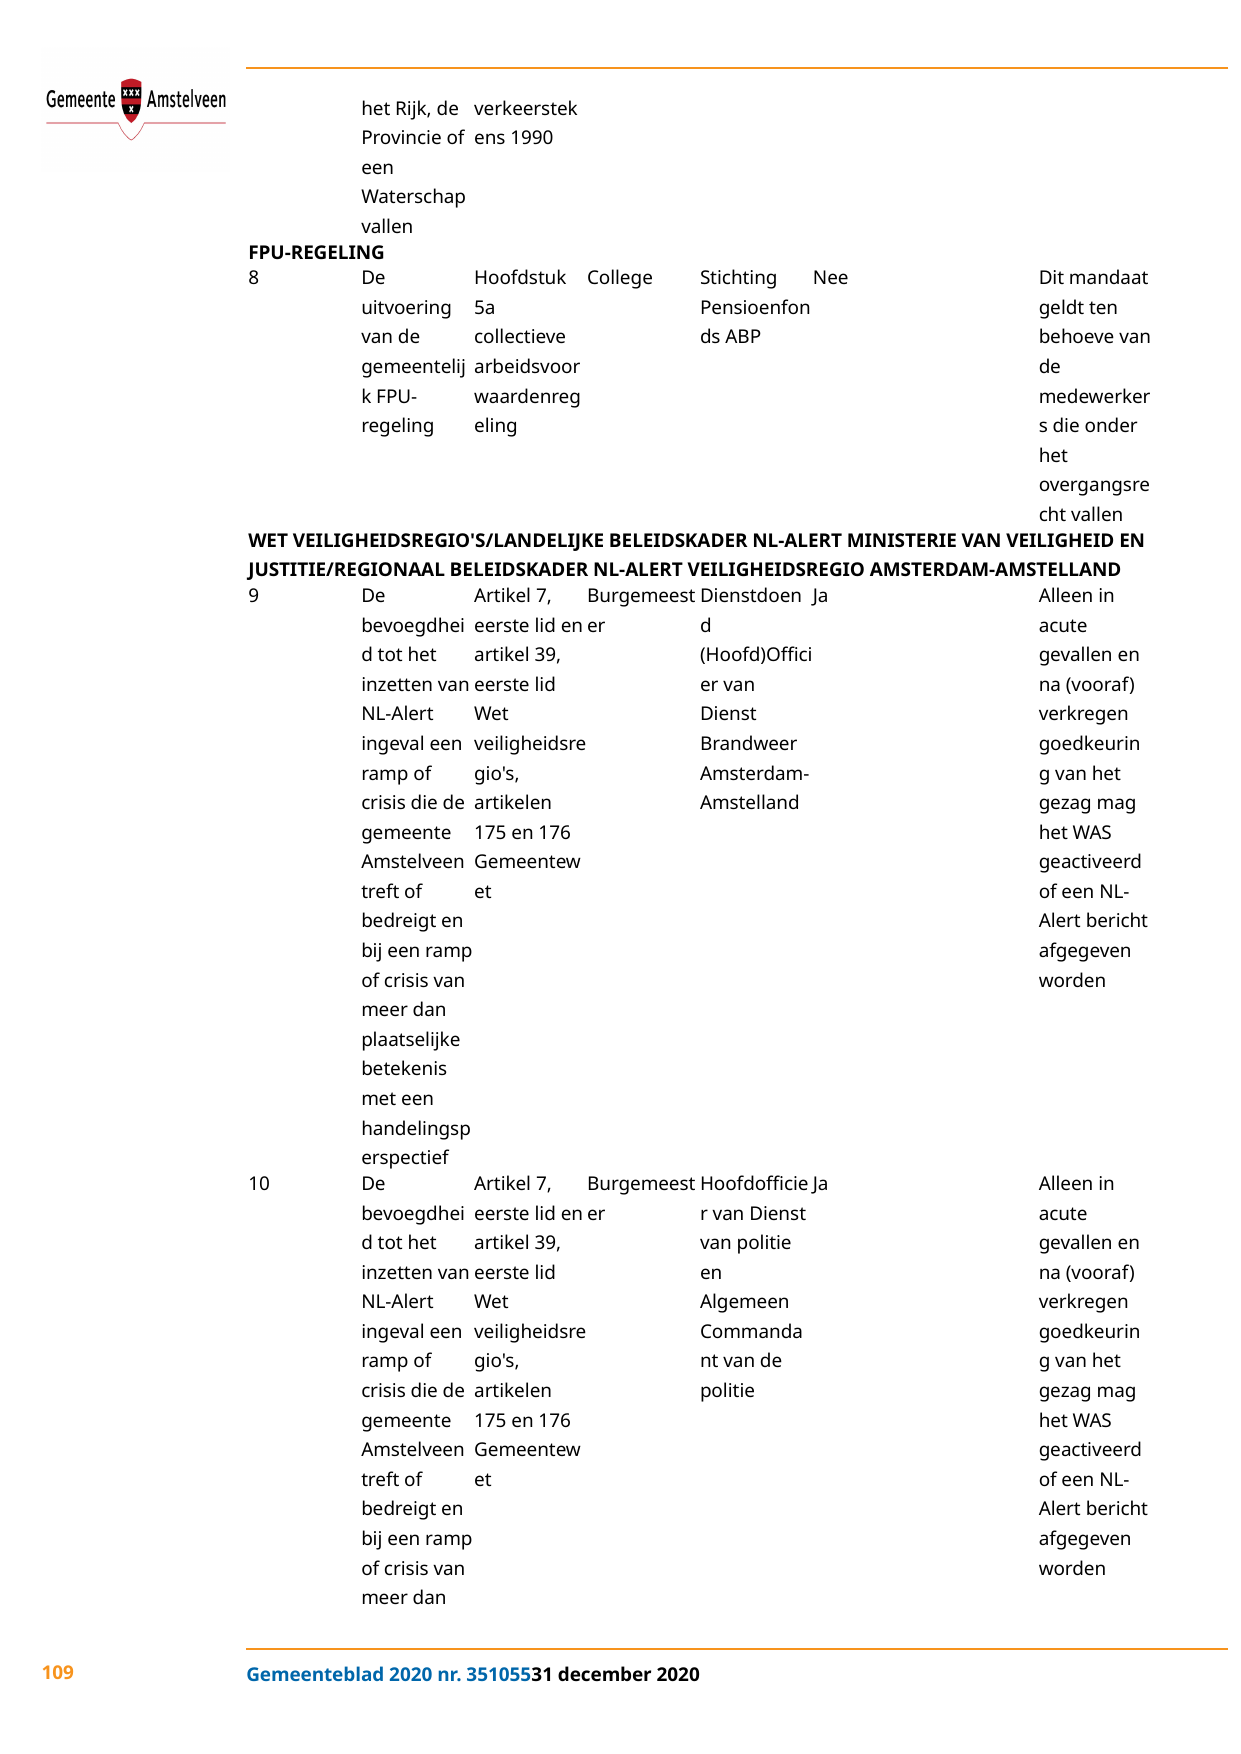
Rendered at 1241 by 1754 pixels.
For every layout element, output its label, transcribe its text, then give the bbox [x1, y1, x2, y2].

table_cell Hoofdstuk 5a collectieve arbeidsvoorwaardenregeling [474, 265, 587, 527]
table_cell [926, 582, 1038, 1170]
picture [41, 47, 231, 172]
table_cell [926, 265, 1038, 527]
table_cell 8 [248, 265, 361, 527]
table_cell FPU-REGELING [248, 239, 1152, 264]
table_cell Alleen in acute gevallen en na (vooraf) verkregen goedkeuring van het gezag mag het WAS geactiveerd of een NL-Alert bericht afgegeven worden [1039, 1170, 1152, 1610]
table_cell College [587, 265, 700, 527]
table_cell Dienstdoend (Hoofd)Officier van Dienst Brandweer Amsterdam-Amstelland [700, 582, 813, 1170]
table_cell Hoofdofficier van Dienst van politie en Algemeen Commandant van de politie [700, 1170, 813, 1610]
table_cell [926, 95, 1038, 239]
table_cell verkeerstekens 1990 [474, 95, 587, 239]
table_cell Stichting Pensioenfonds ABP [700, 265, 813, 527]
table_cell Alleen in acute gevallen en na (vooraf) verkregen goedkeuring van het gezag mag het WAS geactiveerd of een NL-Alert bericht afgegeven worden [1039, 582, 1152, 1170]
table_cell [587, 95, 700, 239]
table_cell 10 [248, 1170, 361, 1610]
table_cell Burgemeester [587, 1170, 700, 1610]
table_cell Artikel 7, eerste lid en artikel 39, eerste lid Wet veiligheidsregio's, artikelen 175 en 176 Gemeentewet [474, 582, 587, 1170]
table_cell WET VEILIGHEIDSREGIO'S/LANDELIJKE BELEIDSKADER NL-ALERT MINISTERIE VAN VEILIGHEID EN JUSTITIE/REGIONAAL BELEIDSKADER NL-ALERT VEILIGHEIDSREGIO AMSTERDAM-AMSTELLAND [248, 527, 1152, 582]
table_cell [813, 95, 926, 239]
table_cell Nee [813, 265, 926, 527]
table_cell [700, 95, 813, 239]
table_cell het Rijk, de Provincie of een Waterschap vallen [361, 95, 474, 239]
table_cell Artikel 7, eerste lid en artikel 39, eerste lid Wet veiligheidsregio's, artikelen 175 en 176 Gemeentewet [474, 1170, 587, 1610]
table_cell De uitvoering van de gemeentelijk FPU-regeling [361, 265, 474, 527]
table_cell Dit mandaat geldt ten behoeve van de medewerkers die onder het overgangsrecht vallen [1039, 265, 1152, 527]
table_cell 9 [248, 582, 361, 1170]
table_cell Ja [813, 582, 926, 1170]
table_cell Burgemeester [587, 582, 700, 1170]
table_cell De bevoegdheid tot het inzetten van NL-Alert ingeval een ramp of crisis die de gemeente Amstelveen treft of bedreigt en bij een ramp of crisis van meer dan plaatselijke betekenis met een handelingsperspectief [361, 582, 474, 1170]
table_cell [1039, 95, 1152, 239]
table_cell [248, 95, 361, 239]
table_cell Ja [813, 1170, 926, 1610]
table_cell De bevoegdheid tot het inzetten van NL-Alert ingeval een ramp of crisis die de gemeente Amstelveen treft of bedreigt en bij een ramp of crisis van meer dan [361, 1170, 474, 1610]
table_cell [926, 1170, 1038, 1610]
